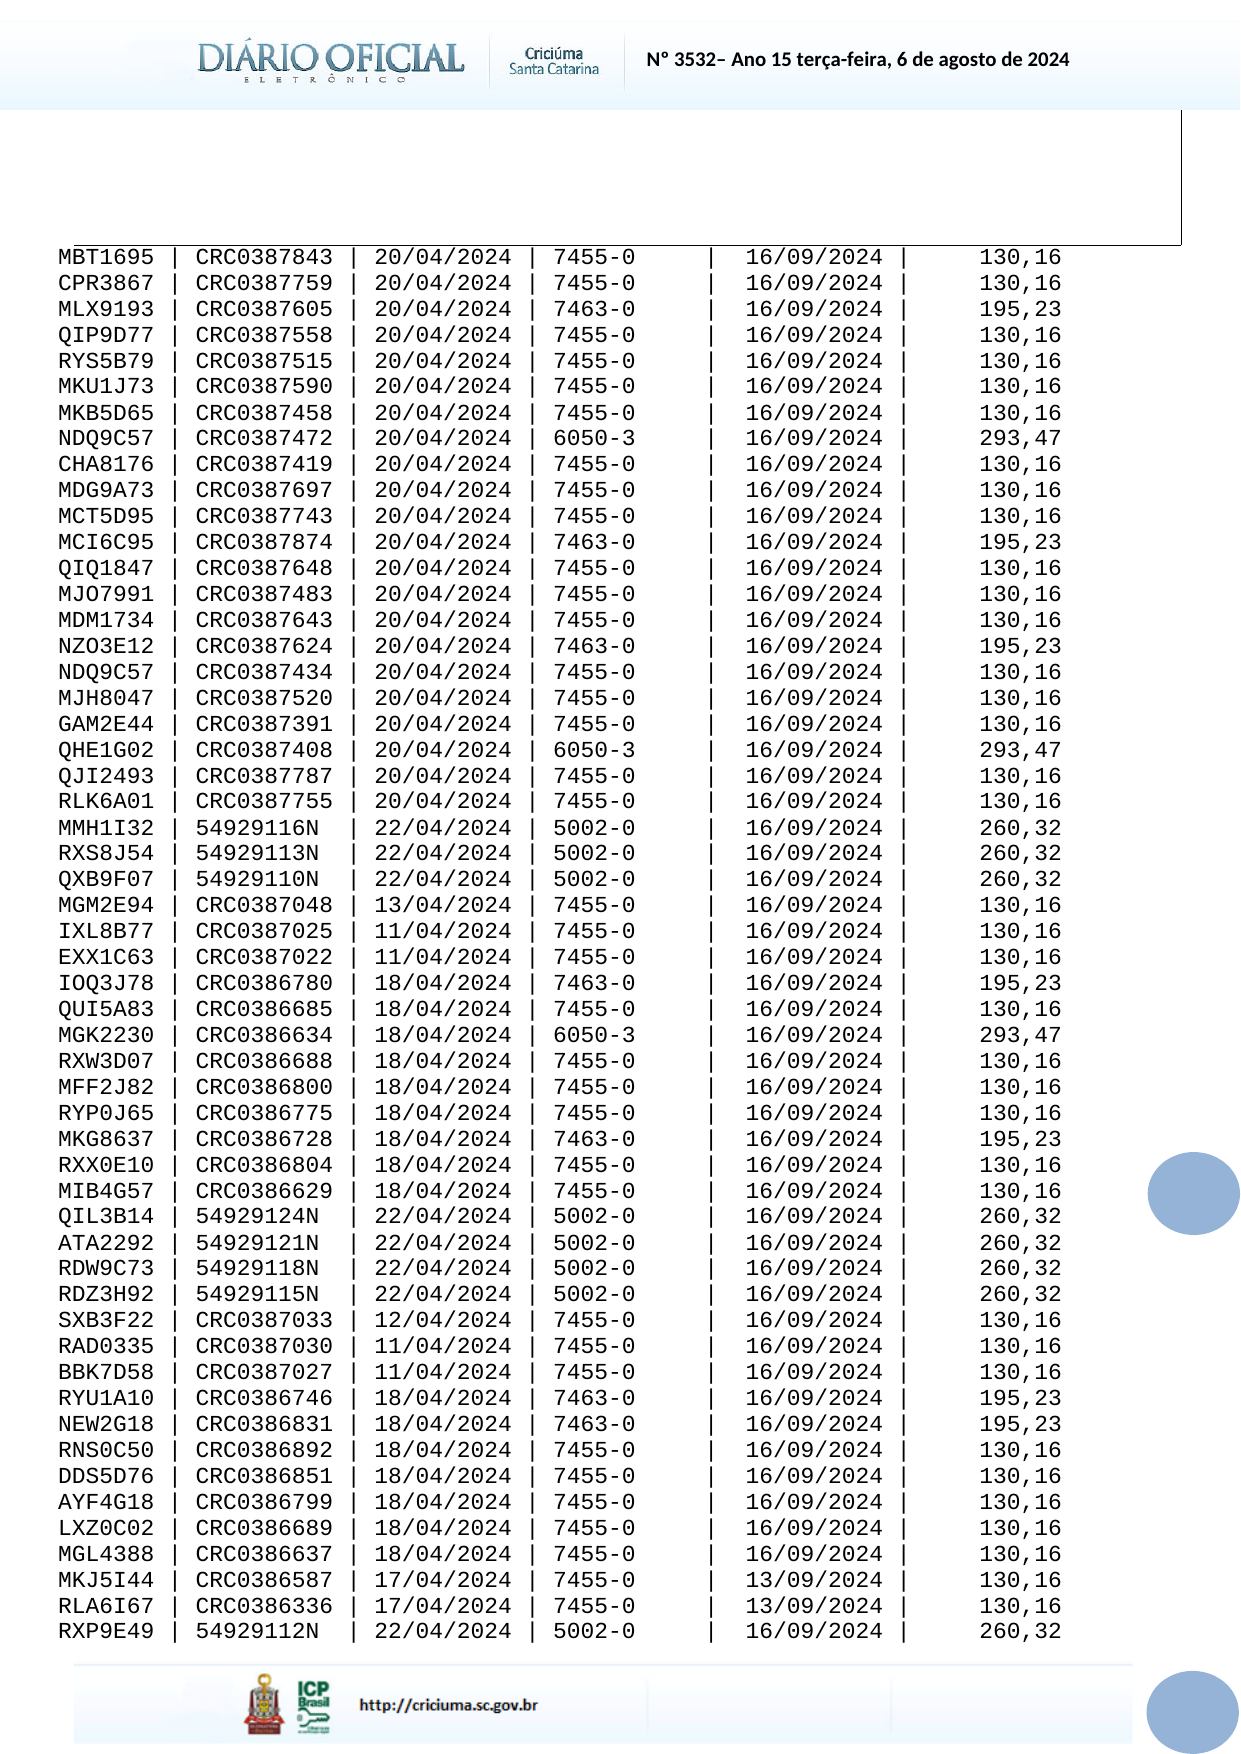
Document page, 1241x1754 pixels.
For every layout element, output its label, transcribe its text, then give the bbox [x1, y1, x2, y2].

text NDQ9C57 | CRC0387472 | 20/04/2024 | 6050-3 | 16/09/2024 | 293,47 [44, 427, 1181, 453]
text SXB3F22 | CRC0387033 | 12/04/2024 | 7455-0 | 16/09/2024 | 130,16 [44, 1309, 1181, 1334]
text MFF2J82 | CRC0386800 | 18/04/2024 | 7455-0 | 16/09/2024 | 130,16 [44, 1075, 1181, 1101]
text RLK6A01 | CRC0387755 | 20/04/2024 | 7455-0 | 16/09/2024 | 130,16 [44, 790, 1181, 816]
text BBK7D58 | CRC0387027 | 11/04/2024 | 7455-0 | 16/09/2024 | 130,16 [44, 1361, 1181, 1386]
text QXB9F07 | 54929110N | 22/04/2024 | 5002-0 | 16/09/2024 | 260,32 [44, 868, 1181, 894]
text MCI6C95 | CRC0387874 | 20/04/2024 | 7463-0 | 16/09/2024 | 195,23 [44, 531, 1181, 556]
text RYU1A10 | CRC0386746 | 18/04/2024 | 7463-0 | 16/09/2024 | 195,23 [44, 1386, 1181, 1412]
text QJI2493 | CRC0387787 | 20/04/2024 | 7455-0 | 16/09/2024 | 130,16 [44, 764, 1181, 790]
text LXZ0C02 | CRC0386689 | 18/04/2024 | 7455-0 | 16/09/2024 | 130,16 [44, 1516, 1181, 1542]
text RDZ3H92 | 54929115N | 22/04/2024 | 5002-0 | 16/09/2024 | 260,32 [44, 1283, 1181, 1309]
text QUI5A83 | CRC0386685 | 18/04/2024 | 7455-0 | 16/09/2024 | 130,16 [44, 997, 1181, 1023]
text IXL8B77 | CRC0387025 | 11/04/2024 | 7455-0 | 16/09/2024 | 130,16 [44, 919, 1181, 946]
text GAM2E44 | CRC0387391 | 20/04/2024 | 7455-0 | 16/09/2024 | 130,16 [44, 712, 1181, 738]
text RXP9E49 | 54929112N | 22/04/2024 | 5002-0 | 16/09/2024 | 260,32 [44, 1620, 1181, 1646]
text MGK2230 | CRC0386634 | 18/04/2024 | 6050-3 | 16/09/2024 | 293,47 [44, 1023, 1181, 1049]
text RXX0E10 | CRC0386804 | 18/04/2024 | 7455-0 | 16/09/2024 | 130,16 [44, 1153, 1180, 1179]
text RXW3D07 | CRC0386688 | 18/04/2024 | 7455-0 | 16/09/2024 | 130,16 [44, 1049, 1181, 1075]
text CPR3867 | CRC0387759 | 20/04/2024 | 7455-0 | 16/09/2024 | 130,16 [44, 271, 1181, 297]
text NEW2G18 | CRC0386831 | 18/04/2024 | 7463-0 | 16/09/2024 | 195,23 [44, 1412, 1181, 1438]
text IOQ3J78 | CRC0386780 | 18/04/2024 | 7463-0 | 16/09/2024 | 195,23 [44, 971, 1181, 997]
text MKU1J73 | CRC0387590 | 20/04/2024 | 7455-0 | 16/09/2024 | 130,16 [44, 375, 1181, 401]
text MLX9193 | CRC0387605 | 20/04/2024 | 7463-0 | 16/09/2024 | 195,23 [44, 297, 1181, 323]
text RYS5B79 | CRC0387515 | 20/04/2024 | 7455-0 | 16/09/2024 | 130,16 [44, 349, 1181, 375]
text CHA8176 | CRC0387419 | 20/04/2024 | 7455-0 | 16/09/2024 | 130,16 [44, 453, 1181, 479]
text MMH1I32 | 54929116N | 22/04/2024 | 5002-0 | 16/09/2024 | 260,32 [44, 816, 1181, 842]
text QIL3B14 | 54929124N | 22/04/2024 | 5002-0 | 16/09/2024 | 260,32 [44, 1205, 1171, 1231]
text MGL4388 | CRC0386637 | 18/04/2024 | 7455-0 | 16/09/2024 | 130,16 [44, 1542, 1181, 1568]
text MKB5D65 | CRC0387458 | 20/04/2024 | 7455-0 | 16/09/2024 | 130,16 [44, 401, 1181, 427]
text RDW9C73 | 54929118N | 22/04/2024 | 5002-0 | 16/09/2024 | 260,32 [44, 1257, 1181, 1283]
text RLA6I67 | CRC0386336 | 17/04/2024 | 7455-0 | 13/09/2024 | 130,16 [44, 1594, 1181, 1620]
text RAD0335 | CRC0387030 | 11/04/2024 | 7455-0 | 16/09/2024 | 130,16 [44, 1334, 1181, 1361]
text MDM1734 | CRC0387643 | 20/04/2024 | 7455-0 | 16/09/2024 | 130,16 [44, 608, 1181, 634]
text MDG9A73 | CRC0387697 | 20/04/2024 | 7455-0 | 16/09/2024 | 130,16 [44, 479, 1181, 504]
text MJO7991 | CRC0387483 | 20/04/2024 | 7455-0 | 16/09/2024 | 130,16 [44, 582, 1181, 608]
text QIQ1847 | CRC0387648 | 20/04/2024 | 7455-0 | 16/09/2024 | 130,16 [44, 556, 1181, 582]
text NDQ9C57 | CRC0387434 | 20/04/2024 | 7455-0 | 16/09/2024 | 130,16 [44, 660, 1181, 686]
text EXX1C63 | CRC0387022 | 11/04/2024 | 7455-0 | 16/09/2024 | 130,16 [44, 946, 1181, 971]
text RYP0J65 | CRC0386775 | 18/04/2024 | 7455-0 | 16/09/2024 | 130,16 [44, 1101, 1181, 1127]
text RNS0C50 | CRC0386892 | 18/04/2024 | 7455-0 | 16/09/2024 | 130,16 [44, 1438, 1181, 1464]
text QIP9D77 | CRC0387558 | 20/04/2024 | 7455-0 | 16/09/2024 | 130,16 [44, 323, 1181, 349]
text MBT1695 | CRC0387843 | 20/04/2024 | 7455-0 | 16/09/2024 | 130,16 [44, 245, 1181, 271]
text RXS8J54 | 54929113N | 22/04/2024 | 5002-0 | 16/09/2024 | 260,32 [44, 842, 1181, 868]
text MCT5D95 | CRC0387743 | 20/04/2024 | 7455-0 | 16/09/2024 | 130,16 [44, 504, 1181, 531]
text NZO3E12 | CRC0387624 | 20/04/2024 | 7463-0 | 16/09/2024 | 195,23 [44, 634, 1181, 660]
text ATA2292 | 54929121N | 22/04/2024 | 5002-0 | 16/09/2024 | 260,32 [44, 1231, 1181, 1257]
text AYF4G18 | CRC0386799 | 18/04/2024 | 7455-0 | 16/09/2024 | 130,16 [44, 1490, 1181, 1516]
text DDS5D76 | CRC0386851 | 18/04/2024 | 7455-0 | 16/09/2024 | 130,16 [44, 1464, 1181, 1490]
text QHE1G02 | CRC0387408 | 20/04/2024 | 6050-3 | 16/09/2024 | 293,47 [44, 738, 1181, 764]
text MKJ5I44 | CRC0386587 | 17/04/2024 | 7455-0 | 13/09/2024 | 130,16 [44, 1568, 1181, 1594]
text MGM2E94 | CRC0387048 | 13/04/2024 | 7455-0 | 16/09/2024 | 130,16 [44, 894, 1181, 919]
text MKG8637 | CRC0386728 | 18/04/2024 | 7463-0 | 16/09/2024 | 195,23 [44, 1127, 1181, 1153]
text MIB4G57 | CRC0386629 | 18/04/2024 | 7455-0 | 16/09/2024 | 130,16 [44, 1179, 1150, 1205]
text MJH8047 | CRC0387520 | 20/04/2024 | 7455-0 | 16/09/2024 | 130,16 [44, 686, 1181, 712]
